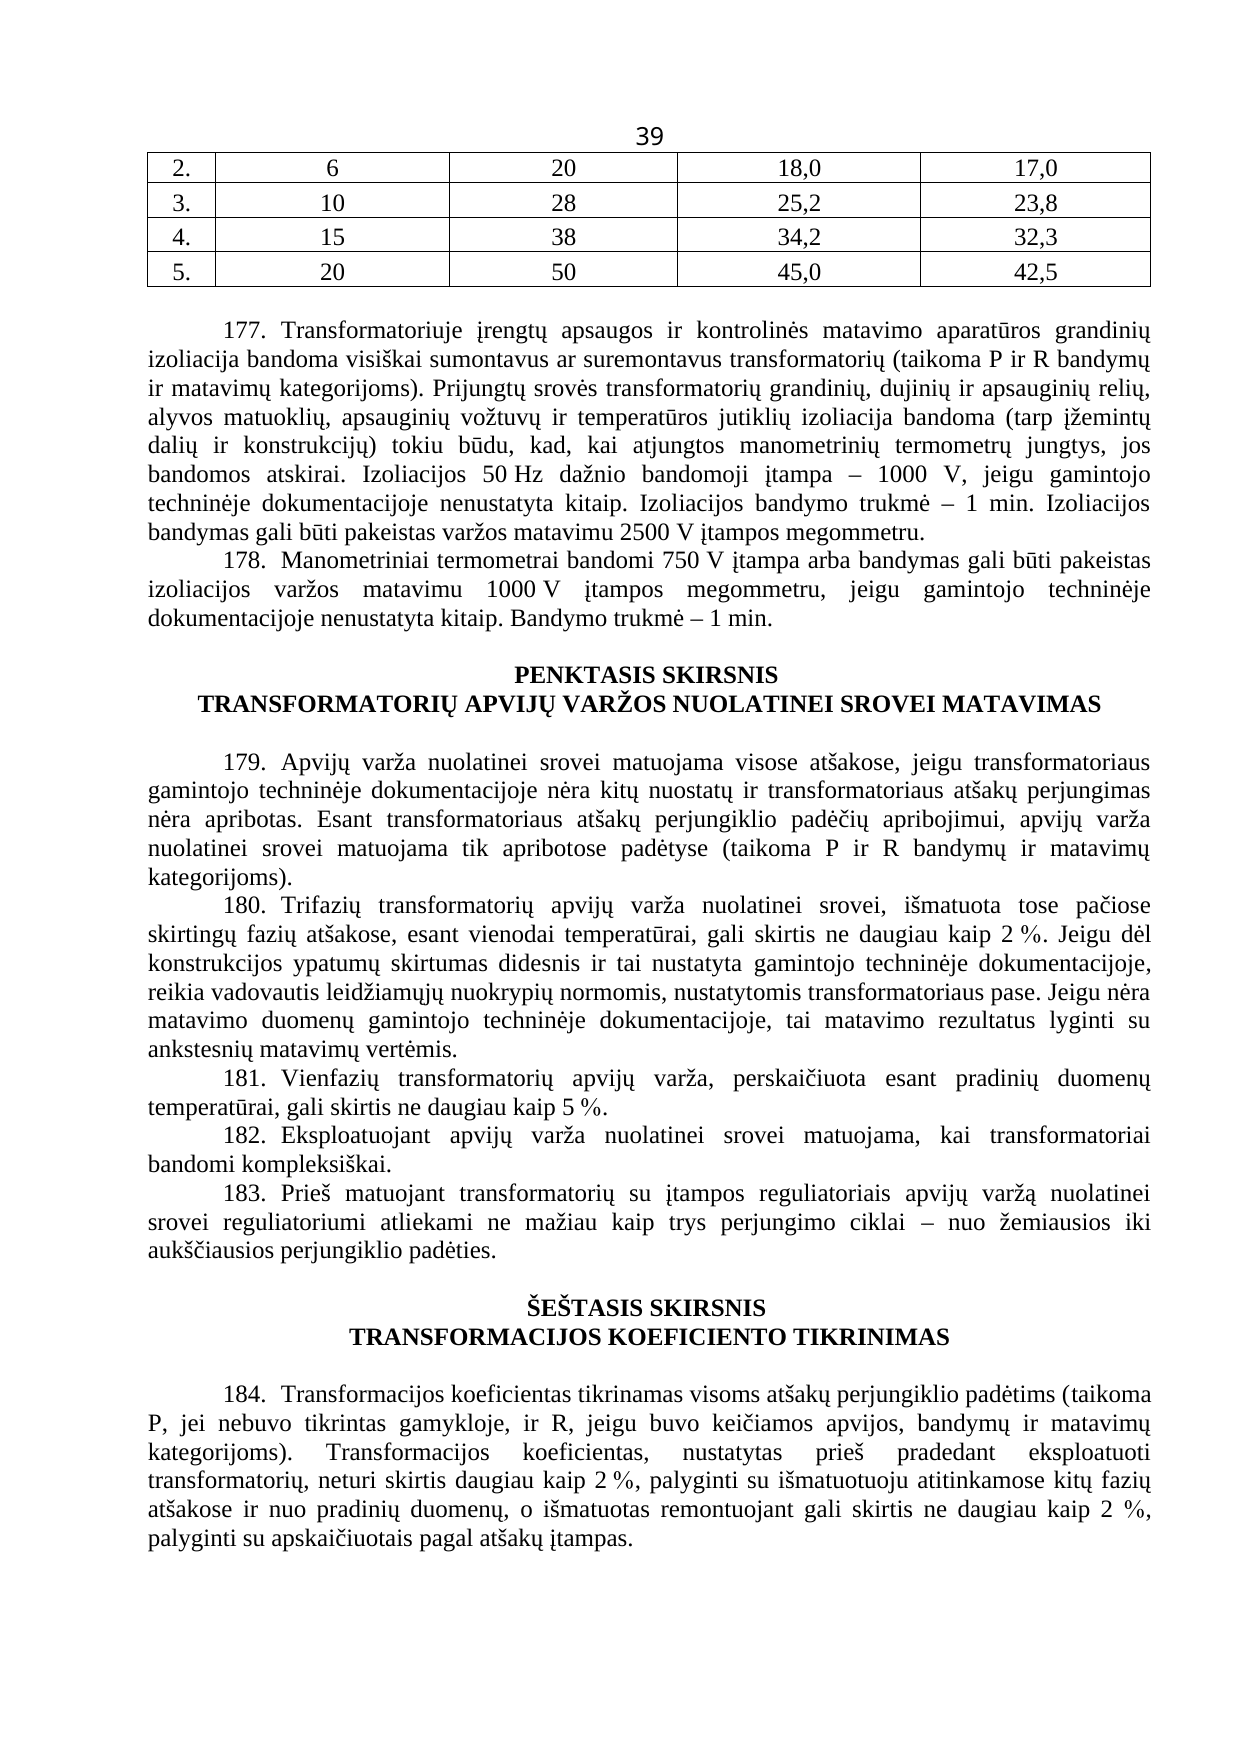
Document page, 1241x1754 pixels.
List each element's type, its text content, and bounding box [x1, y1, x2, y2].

text PENKTASIS SKIRSNIS [148, 661, 1152, 689]
table_cell 20 [450, 153, 677, 182]
text 181. Vienfazių transformatorių apvijų varža, perskaičiuota esant pradinių duomenų temperatūrai, gali skirtis ne daugiau kaip 5 . [148, 1063, 1152, 1121]
table_cell 45,0 [678, 252, 920, 286]
table_cell 15 [216, 218, 449, 251]
text TRANSFORMATORIŲ APVIJŲ VARŽOS NUOLATINEI SROVEI MATAVIMAS [148, 689, 1152, 718]
table_cell 3. [148, 183, 215, 217]
text 182. Eksploatuojant apvijų varža nuolatinei srovei matuojama, kai transformatoriai bandomi kompleksiškai. [148, 1121, 1152, 1178]
table_cell 6 [216, 153, 449, 182]
text 180. Trifazių transformatorių apvijų varža nuolatinei srovei, išmatuota tose pačiose skirtingų fazių atšakose, esant vienodai temperatūrai, gali skirtis ne daugiau kaip 2 . Jeigu dėl konstrukcijos ypatumų skirtumas didesnis ir tai nustatyta gamintojo techninėje dokumentacijoje, reikia vadovautis leidžiamųjų nuokrypių normomis, nustatytomis transformatoriaus pase. Jeigu nėra matavimo duomenų gamintojo techninėje dokumentacijoje, tai matavimo rezultatus lyginti su ankstesnių matavimų vertėmis. [148, 891, 1152, 1063]
table_cell 23,8 [921, 183, 1150, 217]
table_cell 42,5 [921, 252, 1150, 286]
table_cell 25,2 [678, 183, 920, 217]
text TRANSFORMACIJOS KOEFICIENTO TIKRINIMAS [148, 1322, 1152, 1351]
text 183. Prieš matuojant transformatorių su įtampos reguliatoriais apvijų varžą nuolatinei srovei reguliatoriumi atliekami ne mažiau kaip trys perjungimo ciklai – nuo žemiausios iki aukščiausios perjungiklio padėties. [148, 1178, 1152, 1264]
table_cell 20 [216, 252, 449, 286]
table_cell 38 [450, 218, 677, 251]
table_cell 2. [148, 153, 215, 182]
table_cell 17,0 [921, 153, 1150, 182]
table_cell 5. [148, 252, 215, 286]
text 177. Transformatoriuje įrengtų apsaugos ir kontrolinės matavimo aparatūros grandinių izoliacija bandoma visiškai sumontavus ar suremontavus transformatorių (taikoma P ir R bandymų ir matavimų kategorijoms). Prijungtų srovės transformatorių grandinių, dujinių ir apsauginių relių, alyvos matuoklių, apsauginių vožtuvų ir temperatūros jutiklių izoliacija bandoma (tarp įžemintų dalių ir konstrukcijų) tokiu būdu, kad, kai atjungtos manometrinių termometrų jungtys, jos bandomos atskirai. Izoliacijos 50 Hz dažnio bandomoji įtampa – 1000 V, jeigu gamintojo techninėje dokumentacijoje nenustatyta kitaip. Izoliacijos bandymo trukmė – 1 min. Izoliacijos bandymas gali būti pakeistas varžos matavimu 2500 V įtampos megommetru. [148, 316, 1152, 546]
table_cell 32,3 [921, 218, 1150, 251]
table_cell 4. [148, 218, 215, 251]
table_cell 18,0 [678, 153, 920, 182]
text 179. Apvijų varža nuolatinei srovei matuojama visose atšakose, jeigu transformatoriaus gamintojo techninėje dokumentacijoje nėra kitų nuostatų ir transformatoriaus atšakų perjungimas nėra apribotas. Esant transformatoriaus atšakų perjungiklio padėčių apribojimui, apvijų varža nuolatinei srovei matuojama tik apribotose padėtyse (taikoma P ir R bandymų ir matavimų kategorijoms). [148, 747, 1152, 891]
text 178. Manometriniai termometrai bandomi 750 V įtampa arba bandymas gali būti pakeistas izoliacijos varžos matavimu 1000 V įtampos megommetru, jeigu gamintojo techninėje dokumentacijoje nenustatyta kitaip. Bandymo trukmė – 1 min. [148, 546, 1152, 632]
table_cell 28 [450, 183, 677, 217]
text ŠEŠTASIS SKIRSNIS [148, 1293, 1152, 1322]
table_cell 50 [450, 252, 677, 286]
table_cell 34,2 [678, 218, 920, 251]
table_cell 10 [216, 183, 449, 217]
text 184. Transformacijos koeficientas tikrinamas visoms atšakų perjungiklio padėtims (taikoma P, jei nebuvo tikrintas gamykloje, ir R, jeigu buvo keičiamos apvijos, bandymų ir matavimų kategorijoms). Transformacijos koeficientas, nustatytas prieš pradedant eksploatuoti transformatorių, neturi skirtis daugiau kaip 2 , palyginti su išmatuotuoju atitinkamose kitų fazių atšakose ir nuo pradinių duomenų, o išmatuotas remontuojant gali skirtis ne daugiau kaip 2 , palyginti su apskaičiuotais pagal atšakų įtampas. [148, 1379, 1152, 1552]
